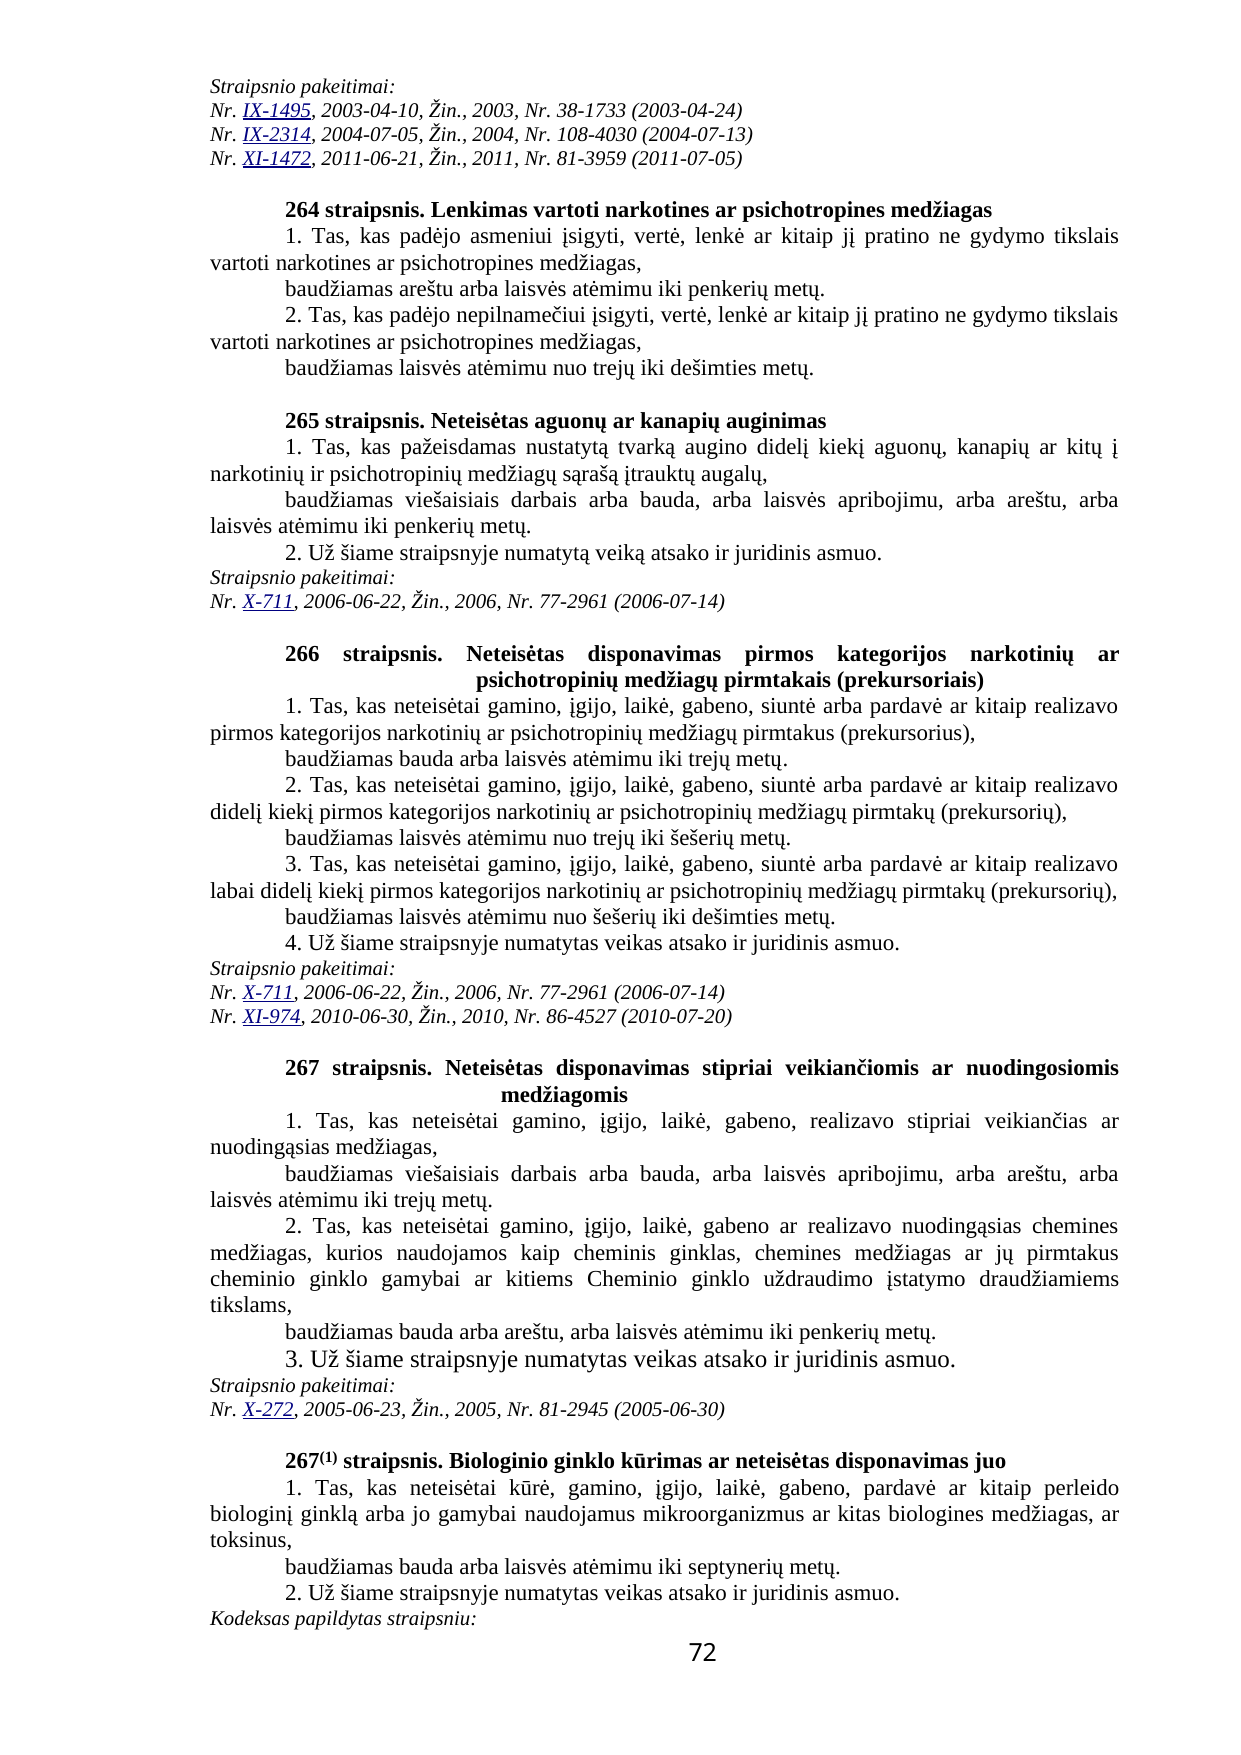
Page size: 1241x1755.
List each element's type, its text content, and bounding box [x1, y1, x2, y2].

text Straipsnio pakeitimai: [210, 1373, 1120, 1397]
text Nr. XI-974, 2010-06-30, Žin., 2010, Nr. 86-4527 (2010-07-20) [210, 1004, 1120, 1028]
text 267(1) straipsnis. Biologinio ginklo kūrimas ar neteisėtas disponavimas juo [210, 1447, 1120, 1474]
text 265 straipsnis. Neteisėtas aguonų ar kanapių auginimas [210, 407, 1120, 433]
text baudžiamas viešaisiais darbais arba bauda, arba laisvės apribojimu, arba areštu, arba laisvės atėmimu iki trejų metų. [210, 1160, 1120, 1212]
text 2. Tas, kas padėjo nepilnamečiui įsigyti, vertė, lenkė ar kitaip jį pratino ne gydymo tikslais vartoti narkotines ar psichotropines medžiagas, [210, 302, 1120, 354]
text 2. Už šiame straipsnyje numatytą veiką atsako ir juridinis asmuo. [210, 539, 1120, 565]
text 1. Tas, kas neteisėtai gamino, įgijo, laikė, gabeno, realizavo stipriai veikiančias ar nuodingąsias medžiagas, [210, 1107, 1120, 1160]
text 4. Už šiame straipsnyje numatytas veikas atsako ir juridinis asmuo. [210, 929, 1120, 956]
text Nr. IX-2314, 2004-07-05, Žin., 2004, Nr. 108-4030 (2004-07-13) [210, 122, 1120, 146]
text 3. Tas, kas neteisėtai gamino, įgijo, laikė, gabeno, siuntė arba pardavė ar kitaip realizavo labai didelį kiekį pirmos kategorijos narkotinių ar psichotropinių medžiagų pirmtakų (prekursorių), [210, 850, 1120, 903]
text 1. Tas, kas padėjo asmeniui įsigyti, vertė, lenkė ar kitaip jį pratino ne gydymo tikslais vartoti narkotines ar psichotropines medžiagas, [210, 222, 1120, 275]
text baudžiamas areštu arba laisvės atėmimu iki penkerių metų. [210, 275, 1120, 302]
text Straipsnio pakeitimai: [210, 565, 1120, 589]
text 266 straipsnis. Neteisėtas disponavimas pirmos kategorijos narkotinių ar psichotropinių medžiagų pirmtakais (prekursoriais) [285, 639, 1120, 692]
text Nr. XI-1472, 2011-06-21, Žin., 2011, Nr. 81-3959 (2011-07-05) [210, 146, 1120, 170]
text baudžiamas laisvės atėmimu nuo trejų iki šešerių metų. [210, 824, 1120, 850]
text Nr. X-711, 2006-06-22, Žin., 2006, Nr. 77-2961 (2006-07-14) [210, 980, 1120, 1004]
text Straipsnio pakeitimai: [210, 956, 1120, 980]
text Straipsnio pakeitimai: [210, 73, 1120, 98]
text 2. Už šiame straipsnyje numatytas veikas atsako ir juridinis asmuo. [210, 1579, 1120, 1606]
text baudžiamas viešaisiais darbais arba bauda, arba laisvės apribojimu, arba areštu, arba laisvės atėmimu iki penkerių metų. [210, 486, 1120, 539]
text Nr. X-272, 2005-06-23, Žin., 2005, Nr. 81-2945 (2005-06-30) [210, 1397, 1120, 1421]
text 1. Tas, kas neteisėtai gamino, įgijo, laikė, gabeno, siuntė arba pardavė ar kitaip realizavo pirmos kategorijos narkotinių ar psichotropinių medžiagų pirmtakus (prekursorius), [210, 692, 1120, 745]
text baudžiamas bauda arba areštu, arba laisvės atėmimu iki penkerių metų. [210, 1318, 1120, 1344]
text 3. Už šiame straipsnyje numatytas veikas atsako ir juridinis asmuo. [210, 1344, 1120, 1373]
text 1. Tas, kas pažeisdamas nustatytą tvarką augino didelį kiekį aguonų, kanapių ar kitų į narkotinių ir psichotropinių medžiagų sąrašą įtrauktų augalų, [210, 433, 1120, 486]
text Nr. IX-1495, 2003-04-10, Žin., 2003, Nr. 38-1733 (2003-04-24) [210, 98, 1120, 122]
text baudžiamas bauda arba laisvės atėmimu iki septynerių metų. [210, 1553, 1120, 1579]
text baudžiamas laisvės atėmimu nuo šešerių iki dešimties metų. [210, 903, 1120, 929]
text 2. Tas, kas neteisėtai gamino, įgijo, laikė, gabeno ar realizavo nuodingąsias chemines medžiagas, kurios naudojamos kaip cheminis ginklas, chemines medžiagas ar jų pirmtakus cheminio ginklo gamybai ar kitiems Cheminio ginklo uždraudimo įstatymo draudžiamiems tikslams, [210, 1212, 1120, 1318]
text Nr. X-711, 2006-06-22, Žin., 2006, Nr. 77-2961 (2006-07-14) [210, 589, 1120, 613]
text 2. Tas, kas neteisėtai gamino, įgijo, laikė, gabeno, siuntė arba pardavė ar kitaip realizavo didelį kiekį pirmos kategorijos narkotinių ar psichotropinių medžiagų pirmtakų (prekursorių), [210, 771, 1120, 824]
text baudžiamas laisvės atėmimu nuo trejų iki dešimties metų. [210, 354, 1120, 381]
text 267 straipsnis. Neteisėtas disponavimas stipriai veikiančiomis ar nuodingosiomis medžiagomis [285, 1054, 1120, 1107]
text Kodeksas papildytas straipsniu: [210, 1606, 1120, 1630]
text baudžiamas bauda arba laisvės atėmimu iki trejų metų. [210, 745, 1120, 771]
text 1. Tas, kas neteisėtai kūrė, gamino, įgijo, laikė, gabeno, pardavė ar kitaip perleido biologinį ginklą arba jo gamybai naudojamus mikroorganizmus ar kitas biologines medžiagas, ar toksinus, [210, 1474, 1120, 1553]
text 264 straipsnis. Lenkimas vartoti narkotines ar psichotropines medžiagas [210, 196, 1120, 222]
